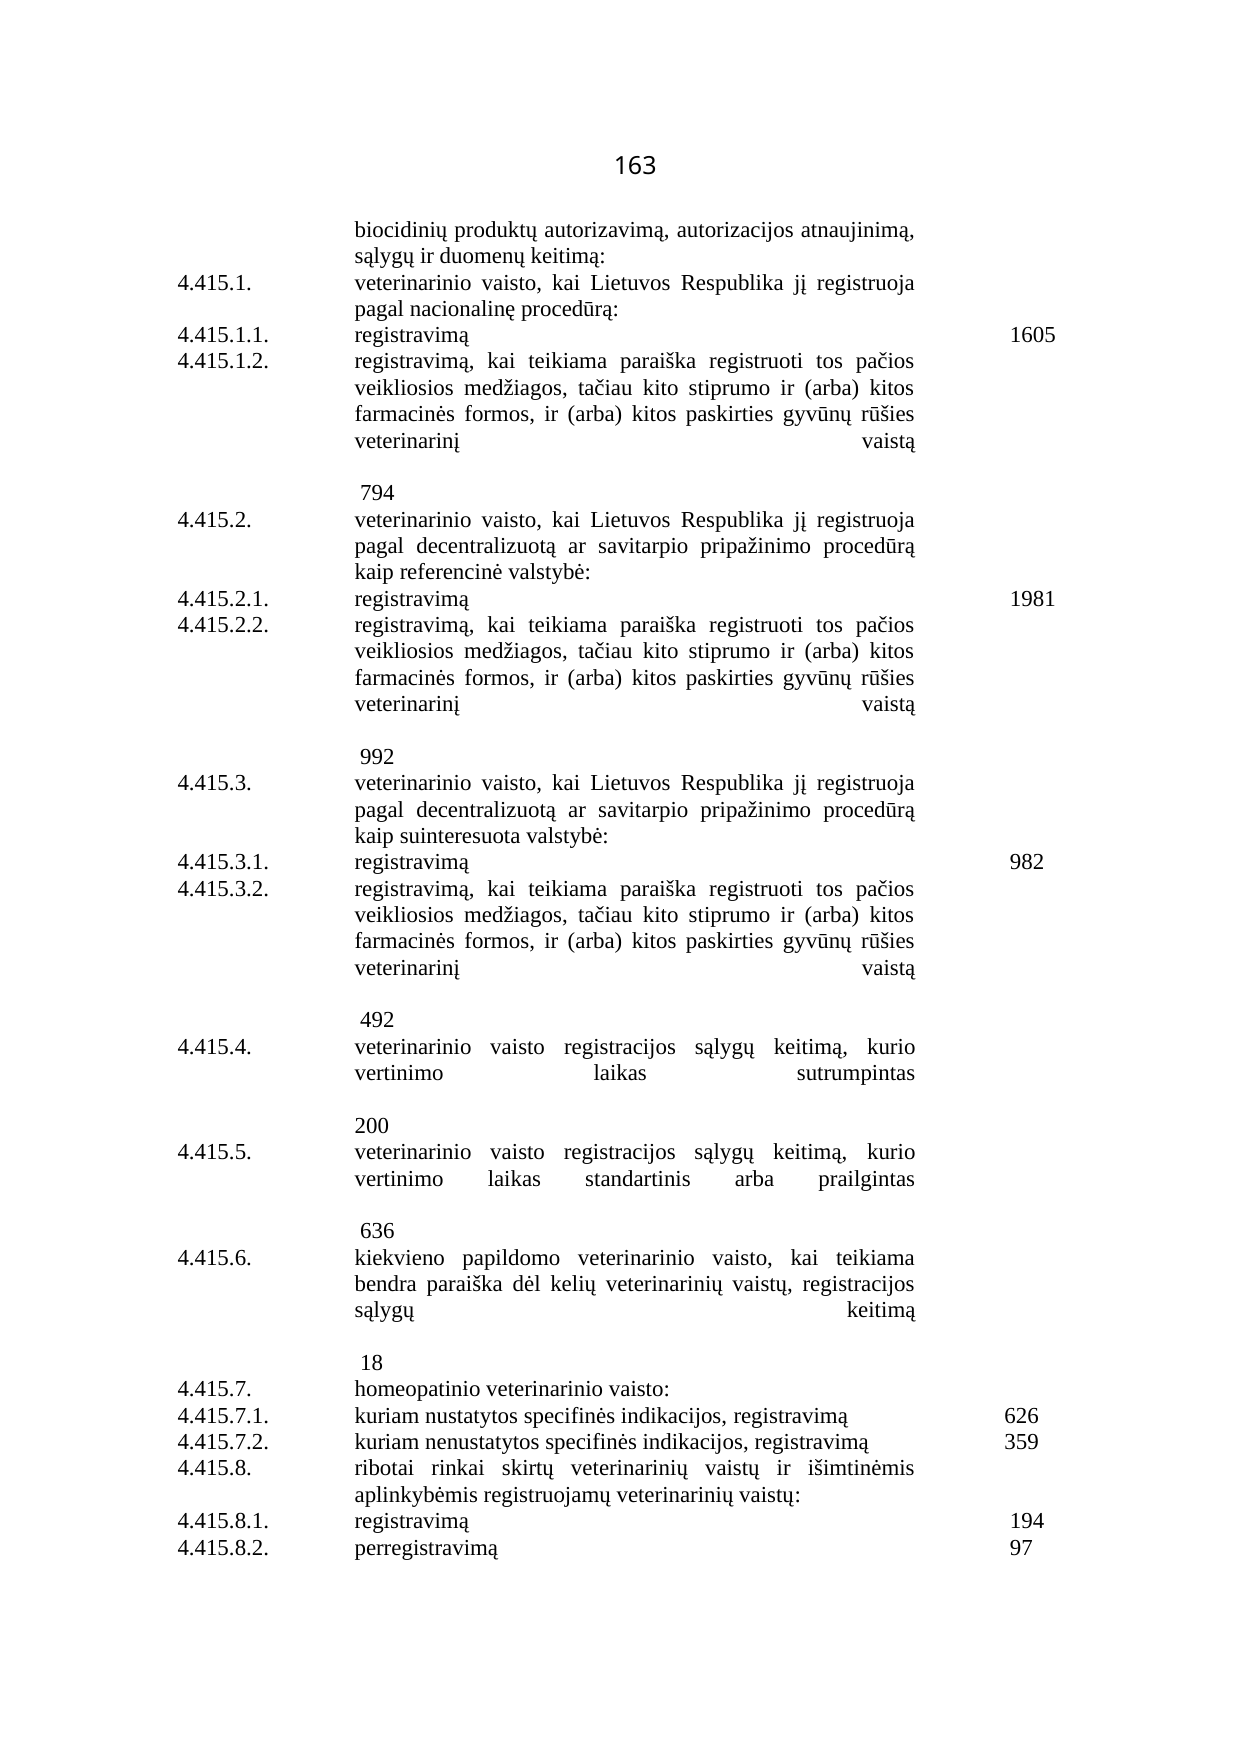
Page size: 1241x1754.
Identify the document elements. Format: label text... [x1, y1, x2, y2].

text 4.415.1.1. registravimą 1605 [177, 321, 1093, 348]
text 4.415.2.2. registravimą, kai teikiama paraiška registruoti tos pačios veikliosios medžiagos, tačiau kito stiprumo ir (arba) kitos farmacinės formos, ir (arba) kitos paskirties gyvūnų rūšies veterinarinį vaistą 992 [177, 611, 915, 769]
text 4.415.2.1. registravimą 1981 [177, 585, 1093, 611]
text 4.415.7.1. kuriam nustatytos specifinės indikacijos, registravimą 626 [177, 1402, 1093, 1428]
text 4.415.4. veterinarinio vaisto registracijos sąlygų keitimą, kurio vertinimo laikas sutrumpintas 200 [177, 1033, 915, 1138]
text 4.415.7. homeopatinio veterinarinio vaisto: [177, 1375, 1093, 1402]
text 4.415.3.1. registravimą 982 [177, 848, 1093, 875]
text 4.415.6. kiekvieno papildomo veterinarinio vaisto, kai teikiama bendra paraiška dėl kelių veterinarinių vaistų, registracijos sąlygų keitimą 18 [177, 1244, 915, 1375]
text 4.415.5. veterinarinio vaisto registracijos sąlygų keitimą, kurio vertinimo laikas standartinis arba prailgintas 636 [177, 1138, 915, 1244]
text biocidinių produktų autorizavimą, autorizacijos atnaujinimą, sąlygų ir duomenų keitimą: [177, 216, 915, 268]
text 4.415.1.2. registravimą, kai teikiama paraiška registruoti tos pačios veikliosios medžiagos, tačiau kito stiprumo ir (arba) kitos farmacinės formos, ir (arba) kitos paskirties gyvūnų rūšies veterinarinį vaistą 794 [177, 348, 915, 506]
text 4.415.3.2. registravimą, kai teikiama paraiška registruoti tos pačios veikliosios medžiagos, tačiau kito stiprumo ir (arba) kitos farmacinės formos, ir (arba) kitos paskirties gyvūnų rūšies veterinarinį vaistą 492 [177, 875, 915, 1033]
text 4.415.1. veterinarinio vaisto, kai Lietuvos Respublika jį registruoja pagal nacionalinę procedūrą: [177, 268, 915, 321]
text 4.415.2. veterinarinio vaisto, kai Lietuvos Respublika jį registruoja pagal decentralizuotą ar savitarpio pripažinimo procedūrą kaip referencinė valstybė: [177, 506, 915, 585]
text 4.415.8.2. perregistravimą 97 [177, 1533, 1093, 1560]
text 4.415.3. veterinarinio vaisto, kai Lietuvos Respublika jį registruoja pagal decentralizuotą ar savitarpio pripažinimo procedūrą kaip suinteresuota valstybė: [177, 769, 915, 848]
text 4.415.8. ribotai rinkai skirtų veterinarinių vaistų ir išimtinėmis aplinkybėmis registruojamų veterinarinių vaistų: [177, 1454, 915, 1507]
text 4.415.7.2. kuriam nenustatytos specifinės indikacijos, registravimą 359 [177, 1428, 1093, 1454]
text 4.415.8.1. registravimą 194 [177, 1507, 1093, 1533]
